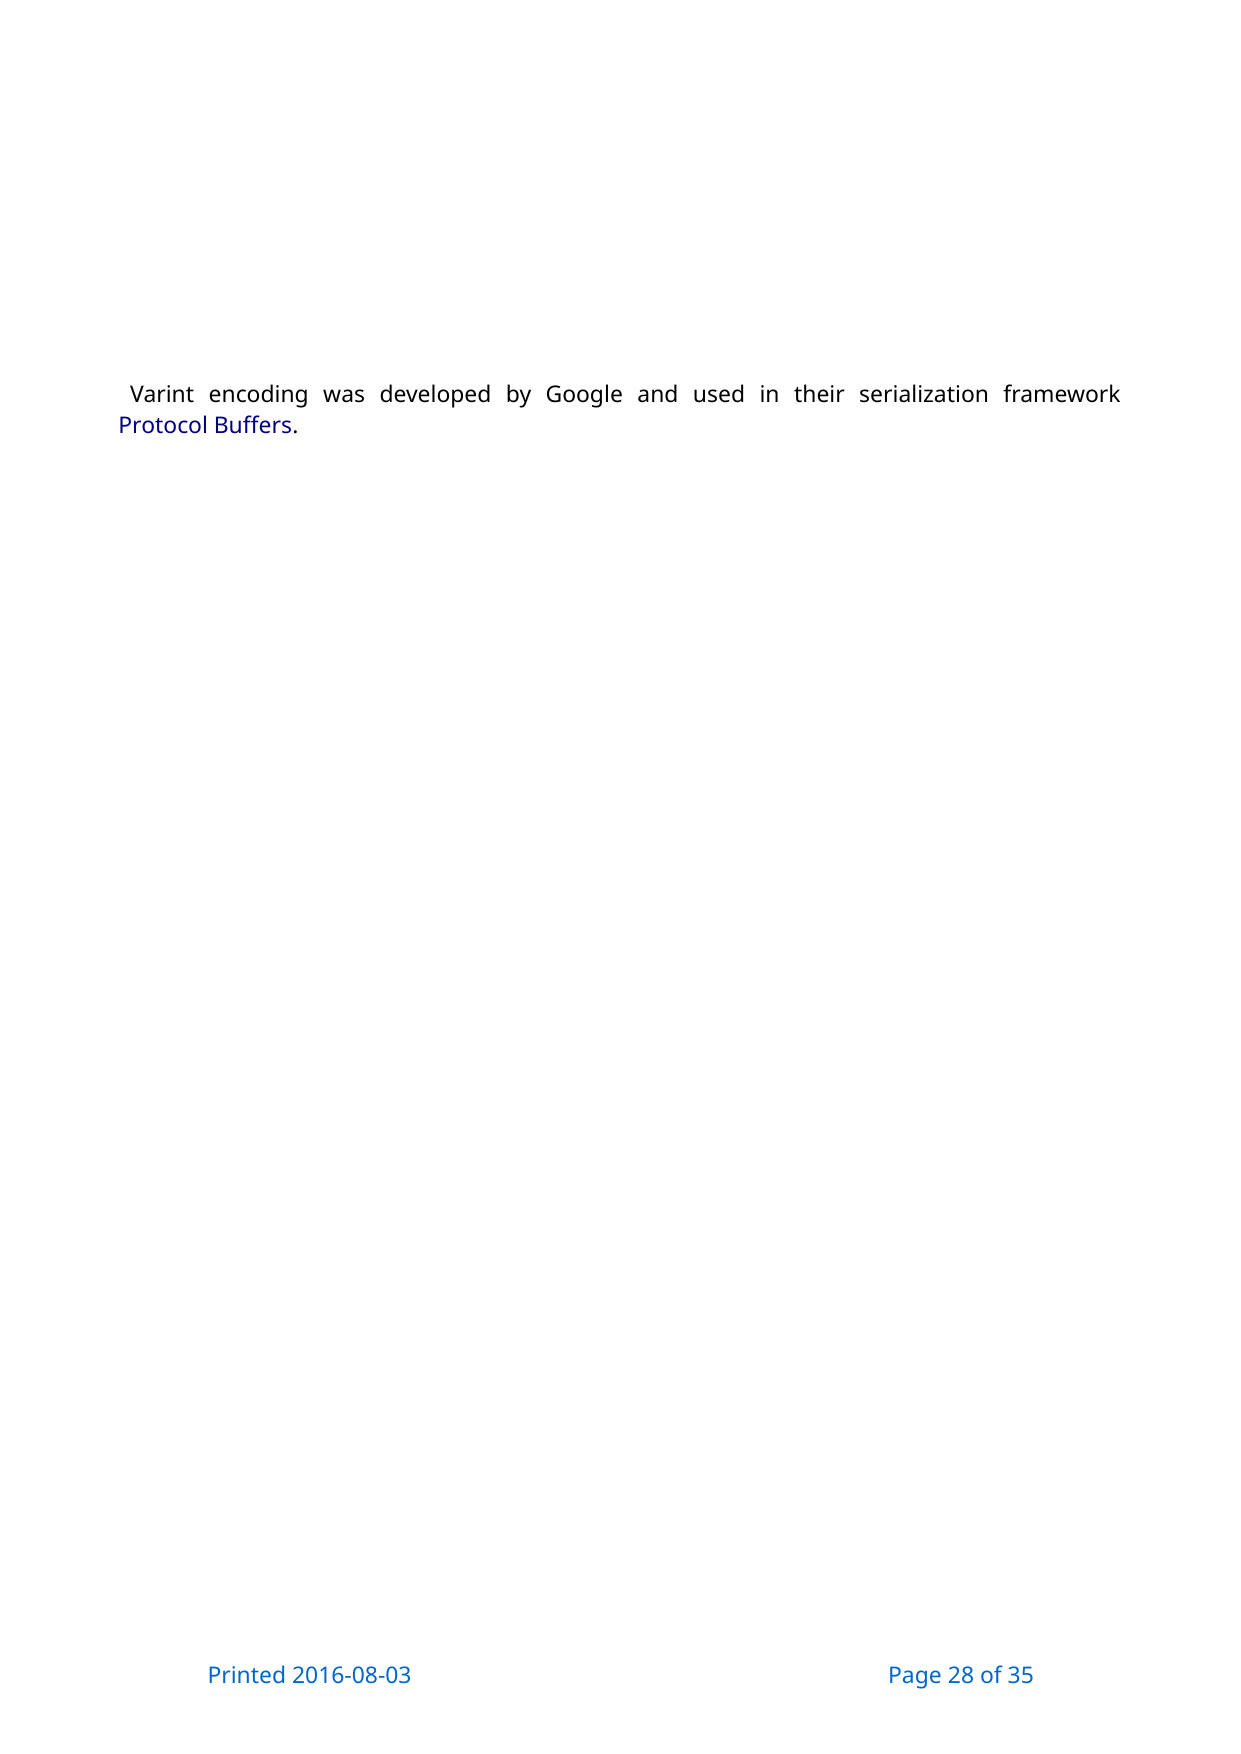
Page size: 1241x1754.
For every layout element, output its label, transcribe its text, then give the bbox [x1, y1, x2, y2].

text Varint encoding was developed by Google and used in their serialization framework Protocol Buffers. [118, 378, 1122, 440]
